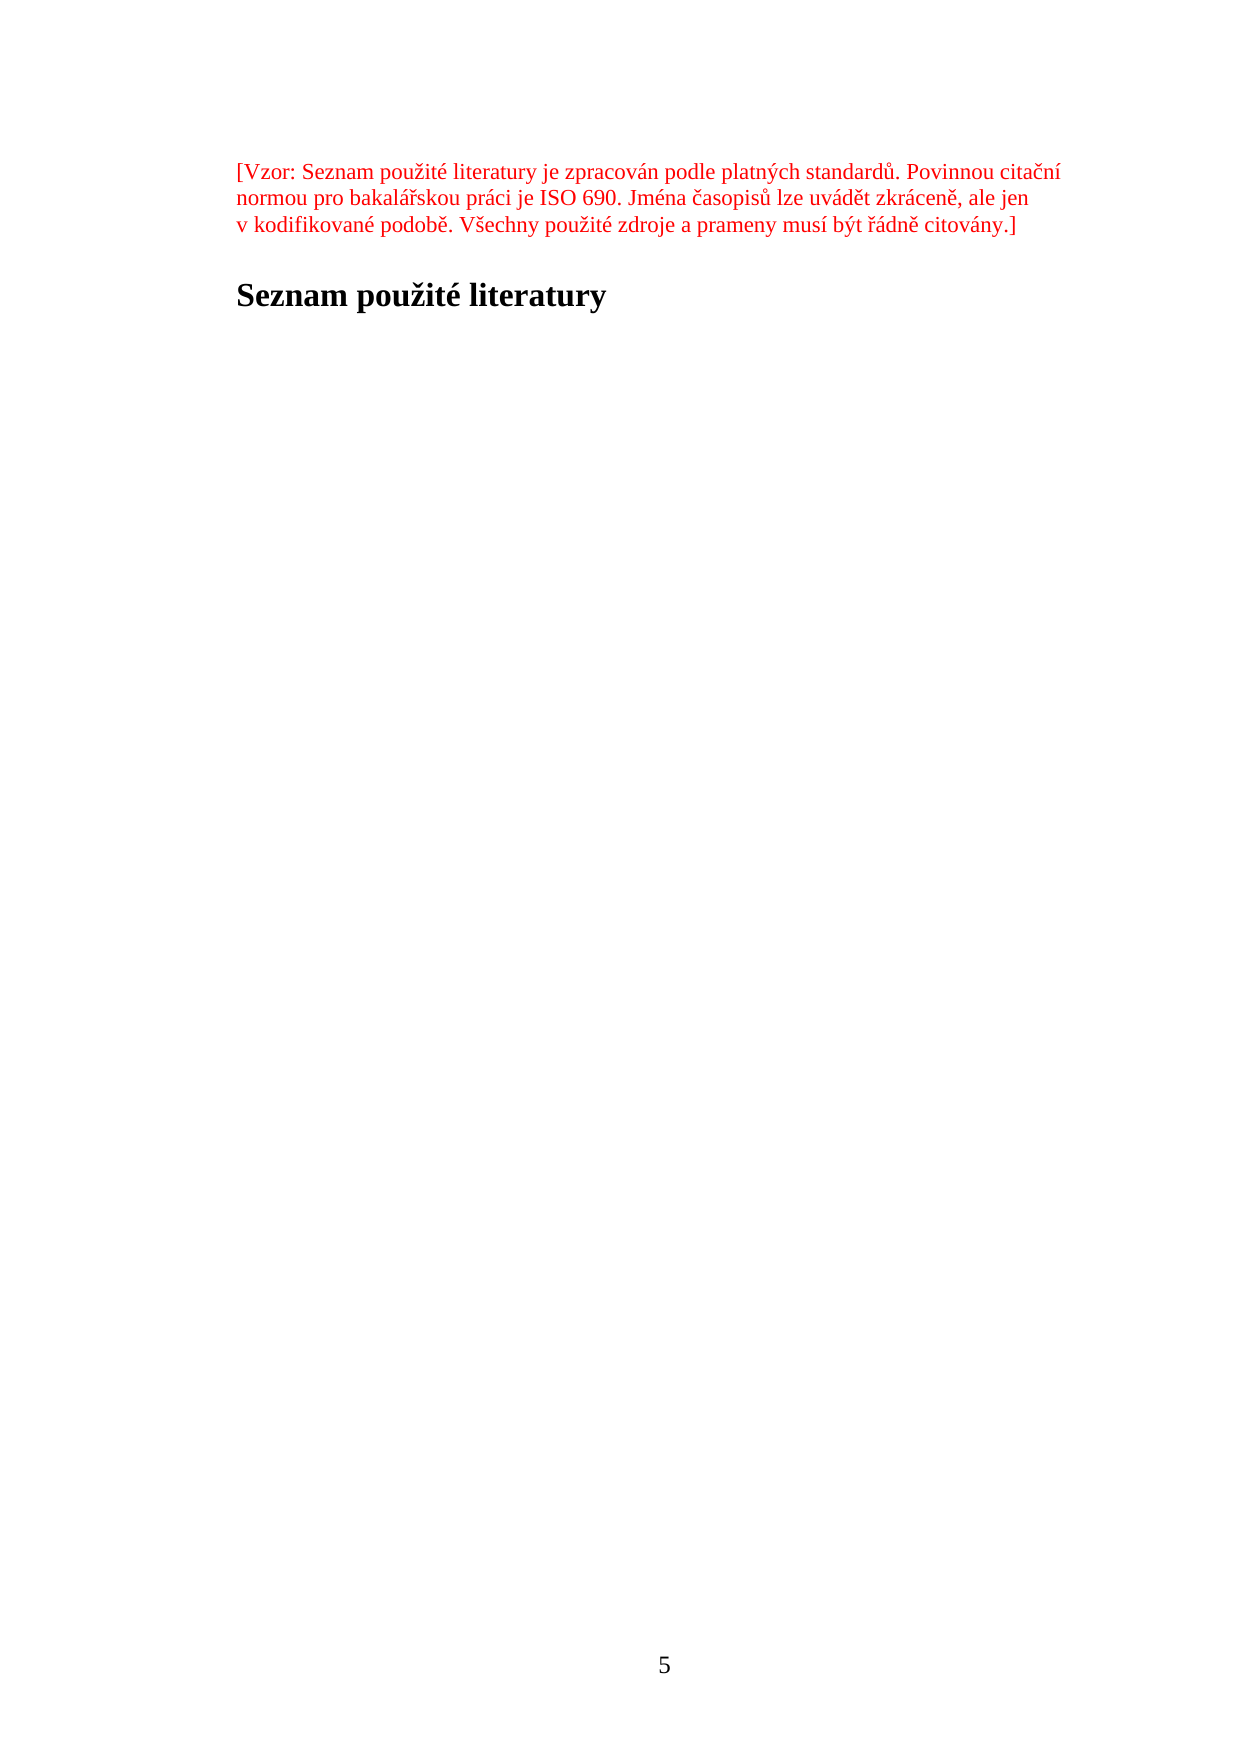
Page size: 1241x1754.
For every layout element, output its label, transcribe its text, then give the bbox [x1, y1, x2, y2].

subtitle Seznam použité literatury [236, 274, 1092, 313]
text [Vzor: Seznam použité literatury je zpracován podle platných standardů. Povinnou citační normou pro bakalářskou práci je ISO 690. Jména časopisů lze uvádět zkráceně, ale jen v kodifikované podobě. Všechny použité zdroje a prameny musí být řádně citovány.] [236, 158, 1092, 237]
